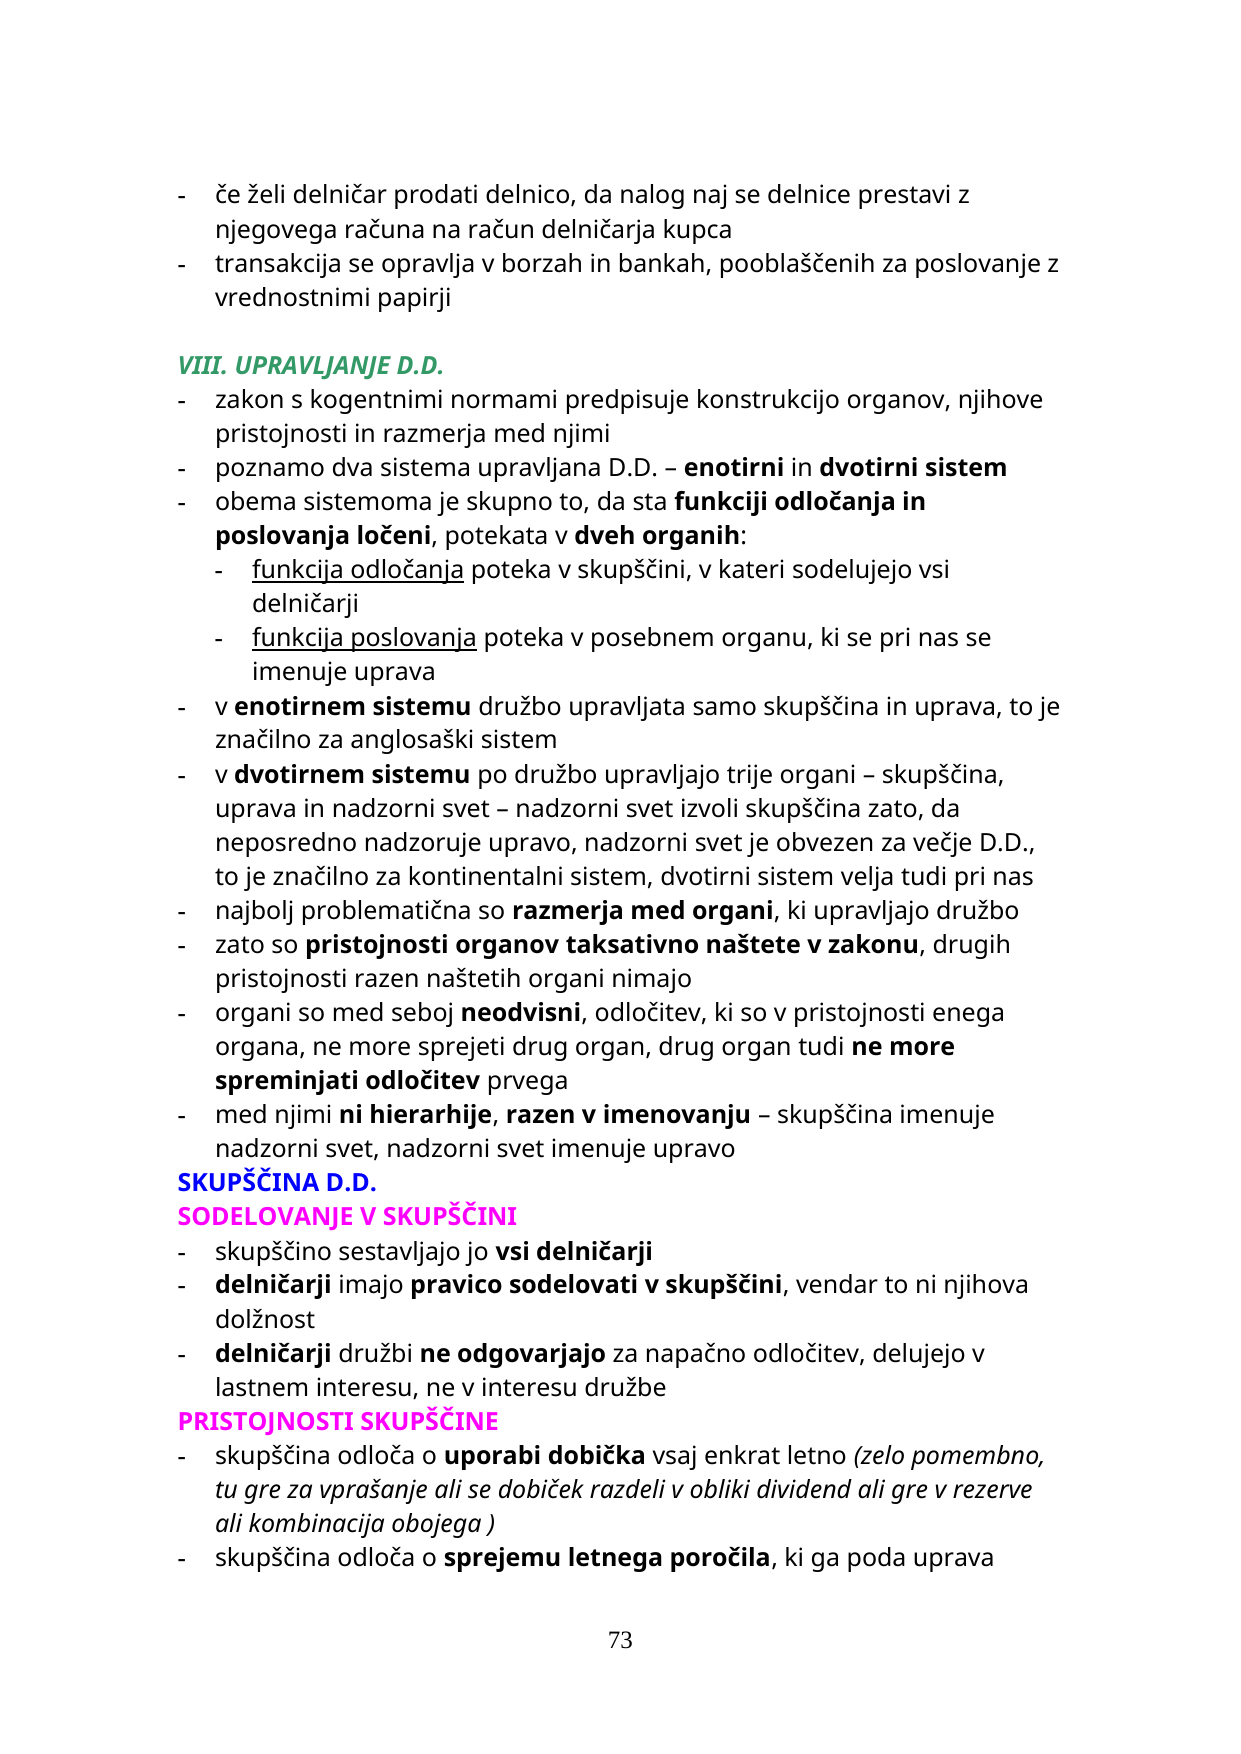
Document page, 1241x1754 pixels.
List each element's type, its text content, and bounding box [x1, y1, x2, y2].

list zato so pristojnosti organov taksativno naštete v zakonu, drugih pristojnosti razen naštetih organi nimajo [177, 927, 1063, 995]
subtitle VIII. UPRAVLJANJE D.D. [177, 347, 1063, 382]
list če želi delničar prodati delnico, da nalog naj se delnice prestavi z njegovega računa na račun delničarja kupca [177, 177, 1063, 245]
list funkcija poslovanja poteka v posebnem organu, ki se pri nas se imenuje uprava [214, 620, 1063, 688]
list v enotirnem sistemu družbo upravljata samo skupščina in uprava, to je značilno za anglosaški sistem [177, 688, 1063, 756]
list organi so med seboj neodvisni, odločitev, ki so v pristojnosti enega organa, ne more sprejeti drug organ, drug organ tudi ne more spreminjati odločitev prvega [177, 995, 1063, 1097]
list transakcija se opravlja v borzah in bankah, pooblaščenih za poslovanje z vrednostnimi papirji [177, 245, 1063, 313]
subtitle SODELOVANJE V SKUPŠČINI [177, 1199, 1063, 1233]
subtitle SKUPŠČINA D.D. [177, 1165, 1063, 1199]
list skupščina odloča o sprejemu letnega poročila, ki ga poda uprava [177, 1540, 1063, 1574]
subtitle PRISTOJNOSTI SKUPŠČINE [177, 1403, 1063, 1437]
list v dvotirnem sistemu po družbo upravljajo trije organi – skupščina, uprava in nadzorni svet – nadzorni svet izvoli skupščina zato, da neposredno nadzoruje upravo, nadzorni svet je obvezen za večje D.D., to je značilno za kontinentalni sistem, dvotirni sistem velja tudi pri nas [177, 756, 1063, 892]
list funkcija odločanja poteka v skupščini, v kateri sodelujejo vsi delničarji [214, 552, 1063, 620]
list zakon s kogentnimi normami predpisuje konstrukcijo organov, njihove pristojnosti in razmerja med njimi [177, 382, 1063, 450]
list poznamo dva sistema upravljana D.D. – enotirni in dvotirni sistem [177, 450, 1063, 484]
list skupščina odloča o uporabi dobička vsaj enkrat letno (zelo pomembno, tu gre za vprašanje ali se dobiček razdeli v obliki dividend ali gre v rezerve ali kombinacija obojega ) [177, 1437, 1063, 1540]
list obema sistemoma je skupno to, da sta funkciji odločanja in poslovanja ločeni, potekata v dveh organih: [177, 484, 1063, 552]
list najbolj problematična so razmerja med organi, ki upravljajo družbo [177, 892, 1063, 927]
list skupščino sestavljajo jo vsi delničarji [177, 1233, 1063, 1267]
list delničarji družbi ne odgovarjajo za napačno odločitev, delujejo v lastnem interesu, ne v interesu družbe [177, 1335, 1063, 1403]
list med njimi ni hierarhije, razen v imenovanju – skupščina imenuje nadzorni svet, nadzorni svet imenuje upravo [177, 1097, 1063, 1165]
list delničarji imajo pravico sodelovati v skupščini, vendar to ni njihova dolžnost [177, 1267, 1063, 1335]
